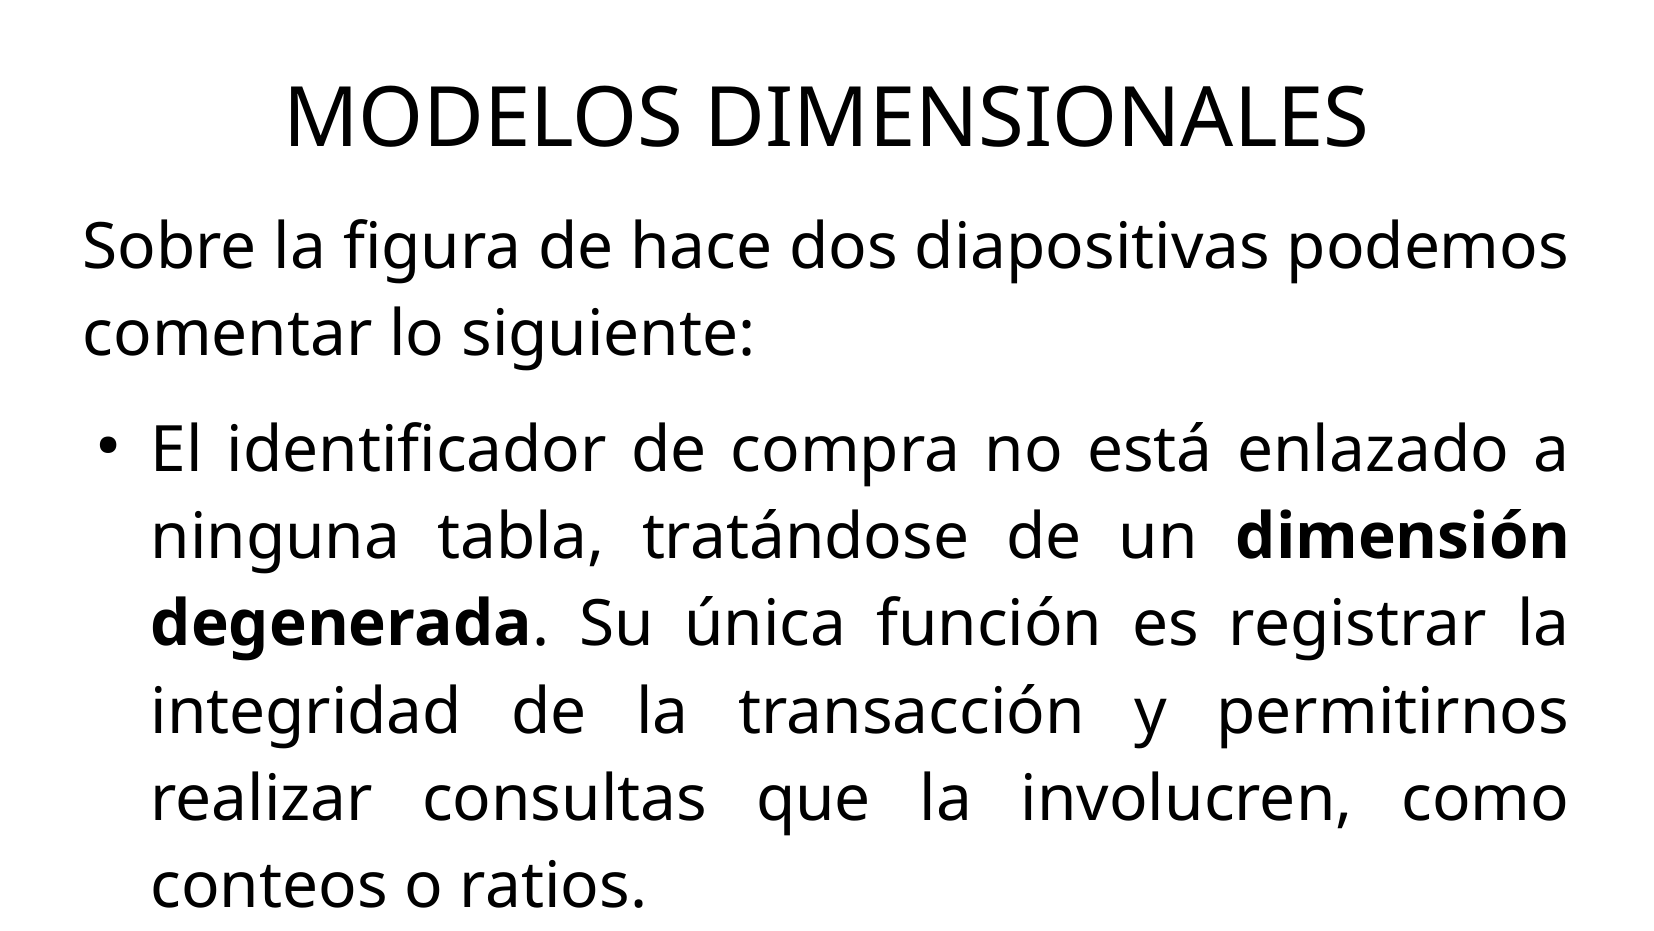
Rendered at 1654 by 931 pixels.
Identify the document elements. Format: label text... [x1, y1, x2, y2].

title MODELOS DIMENSIONALES [82, 37, 1571, 193]
list Sobre la figura de hace dos diapositivas podemos comentar lo siguiente: El identificador de compra no está enlazado a ninguna tabla, tratándose de un dimensión degenerada. Su única función es registrar la integridad de la transacción y permitirnos realizar consultas que la involucren, como conteos o ratios. [82, 199, 1571, 928]
